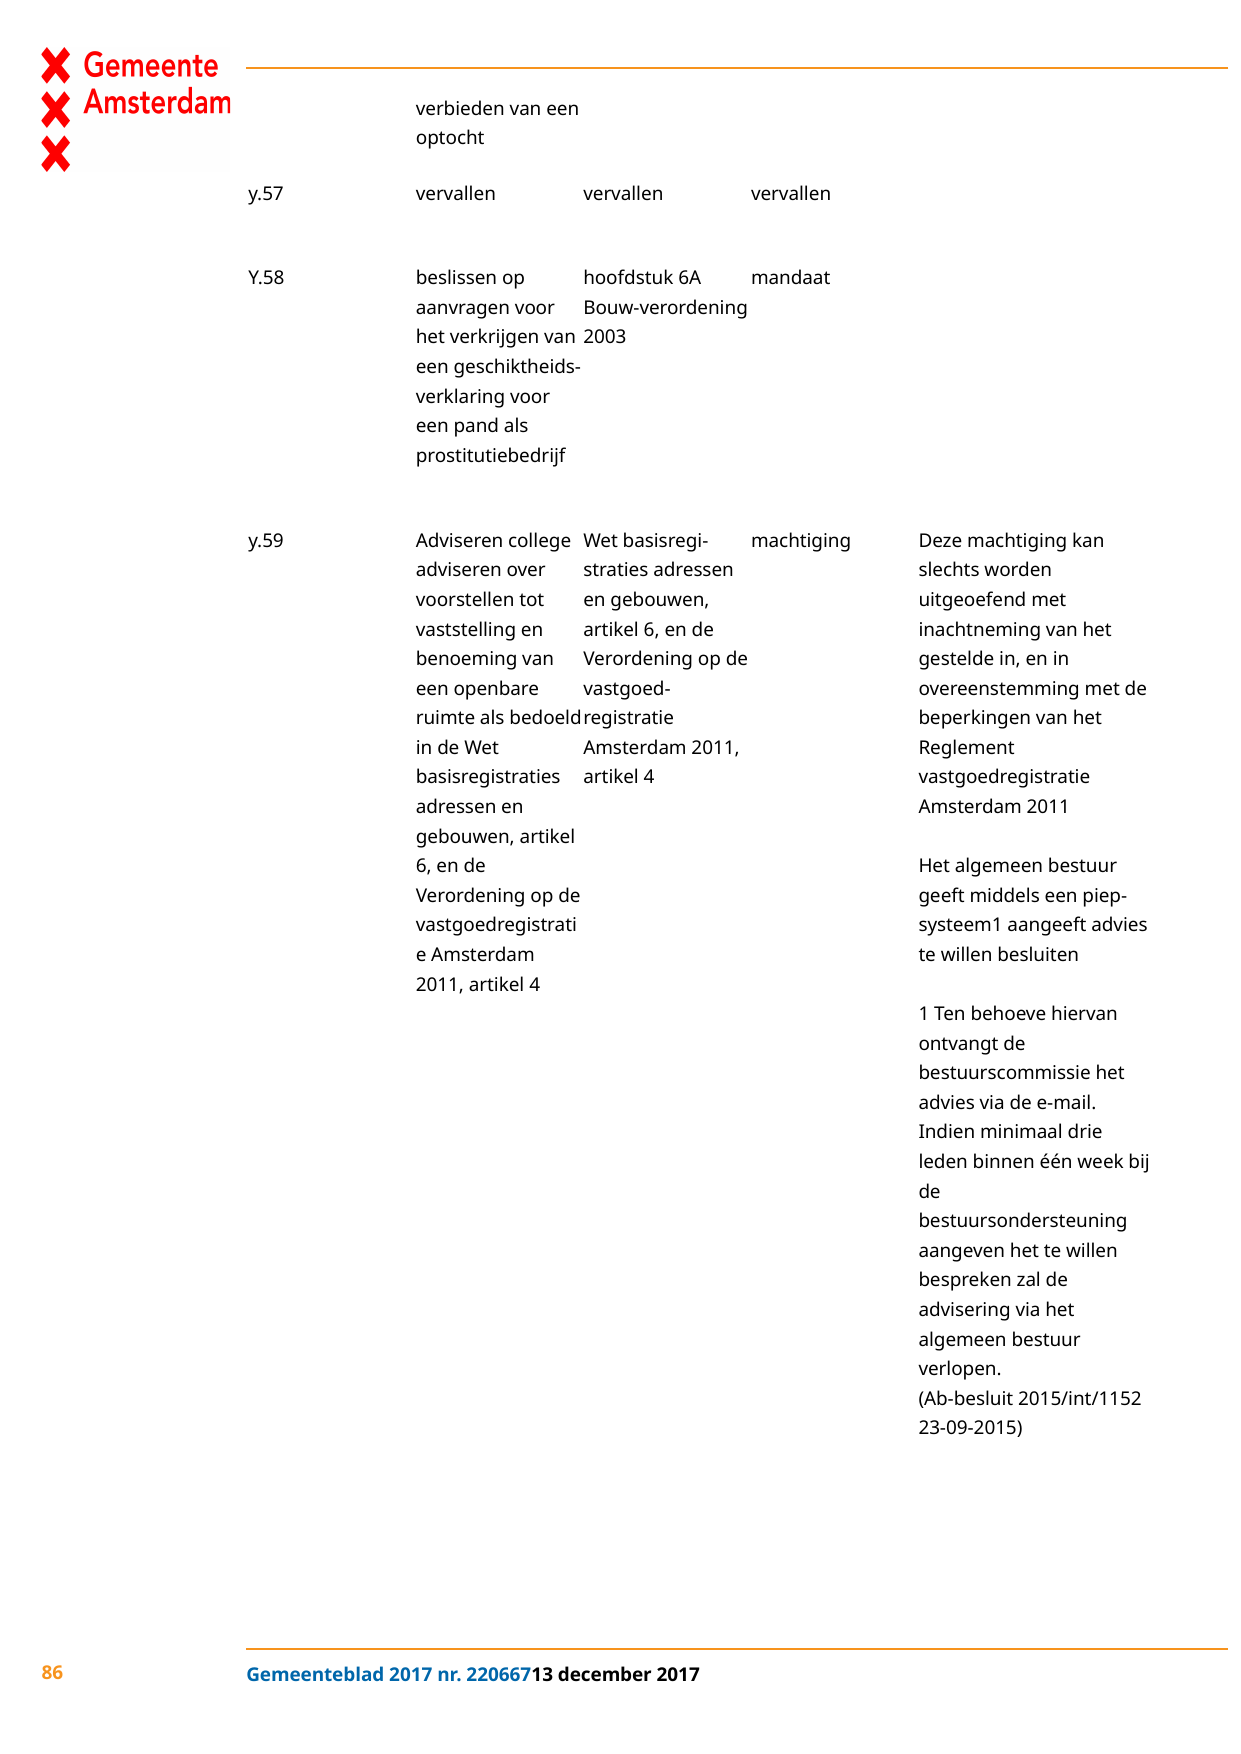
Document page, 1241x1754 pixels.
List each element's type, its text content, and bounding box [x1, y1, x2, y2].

table_cell vervallen [416, 150, 583, 235]
table_cell [751, 95, 918, 150]
table_cell [918, 95, 1152, 150]
table_cell Deze machtiging kan slechts worden uitgeoefend met inachtneming van het gestelde in, en in overeenstemming met de beperkingen van het Reglement vastgoedregistratie Amsterdam 2011 Het algemeen bestuur geeft middels een piep-systeem1 aangeeft advies te willen besluiten 1 Ten behoeve hiervan ontvangt de bestuurscommissie het advies via de e-mail. Indien minimaal drie leden binnen één week bij de bestuursondersteuning aangeven het te willen bespreken zal de advisering via het algemeen bestuur verlopen. (Ab-besluit 2015/int/1152 23-09-2015) [918, 498, 1152, 1440]
table_cell vervallen [751, 150, 918, 235]
table_cell hoofdstuk 6A Bouw-verordening 2003 [583, 235, 751, 497]
table_cell [248, 95, 416, 150]
table_cell vervallen [583, 150, 751, 235]
table_cell Wet basisregi-straties adressen en gebouwen, artikel 6, en de Verordening op de vastgoed-registratie Amsterdam 2011, artikel 4 [583, 498, 751, 1440]
table_cell Y.58 [248, 235, 416, 497]
table_cell y.57 [248, 150, 416, 235]
table_cell verbieden van een optocht [416, 95, 583, 150]
table_cell [918, 235, 1152, 497]
table_cell Adviseren college adviseren over voorstellen tot vaststelling en benoeming van een openbare ruimte als bedoeld in de Wet basisregistraties adressen en gebouwen, artikel 6, en de Verordening op de vastgoedregistratie Amsterdam 2011, artikel 4 [416, 498, 583, 1440]
table_cell [583, 95, 751, 150]
table_cell beslissen op aanvragen voor het verkrijgen van een geschiktheids-verklaring voor een pand als prostitutiebedrijf [416, 235, 583, 497]
picture [41, 47, 231, 172]
table_cell [918, 150, 1152, 235]
table_cell y.59 [248, 498, 416, 1440]
table_cell machtiging [751, 498, 918, 1440]
table_cell mandaat [751, 235, 918, 497]
